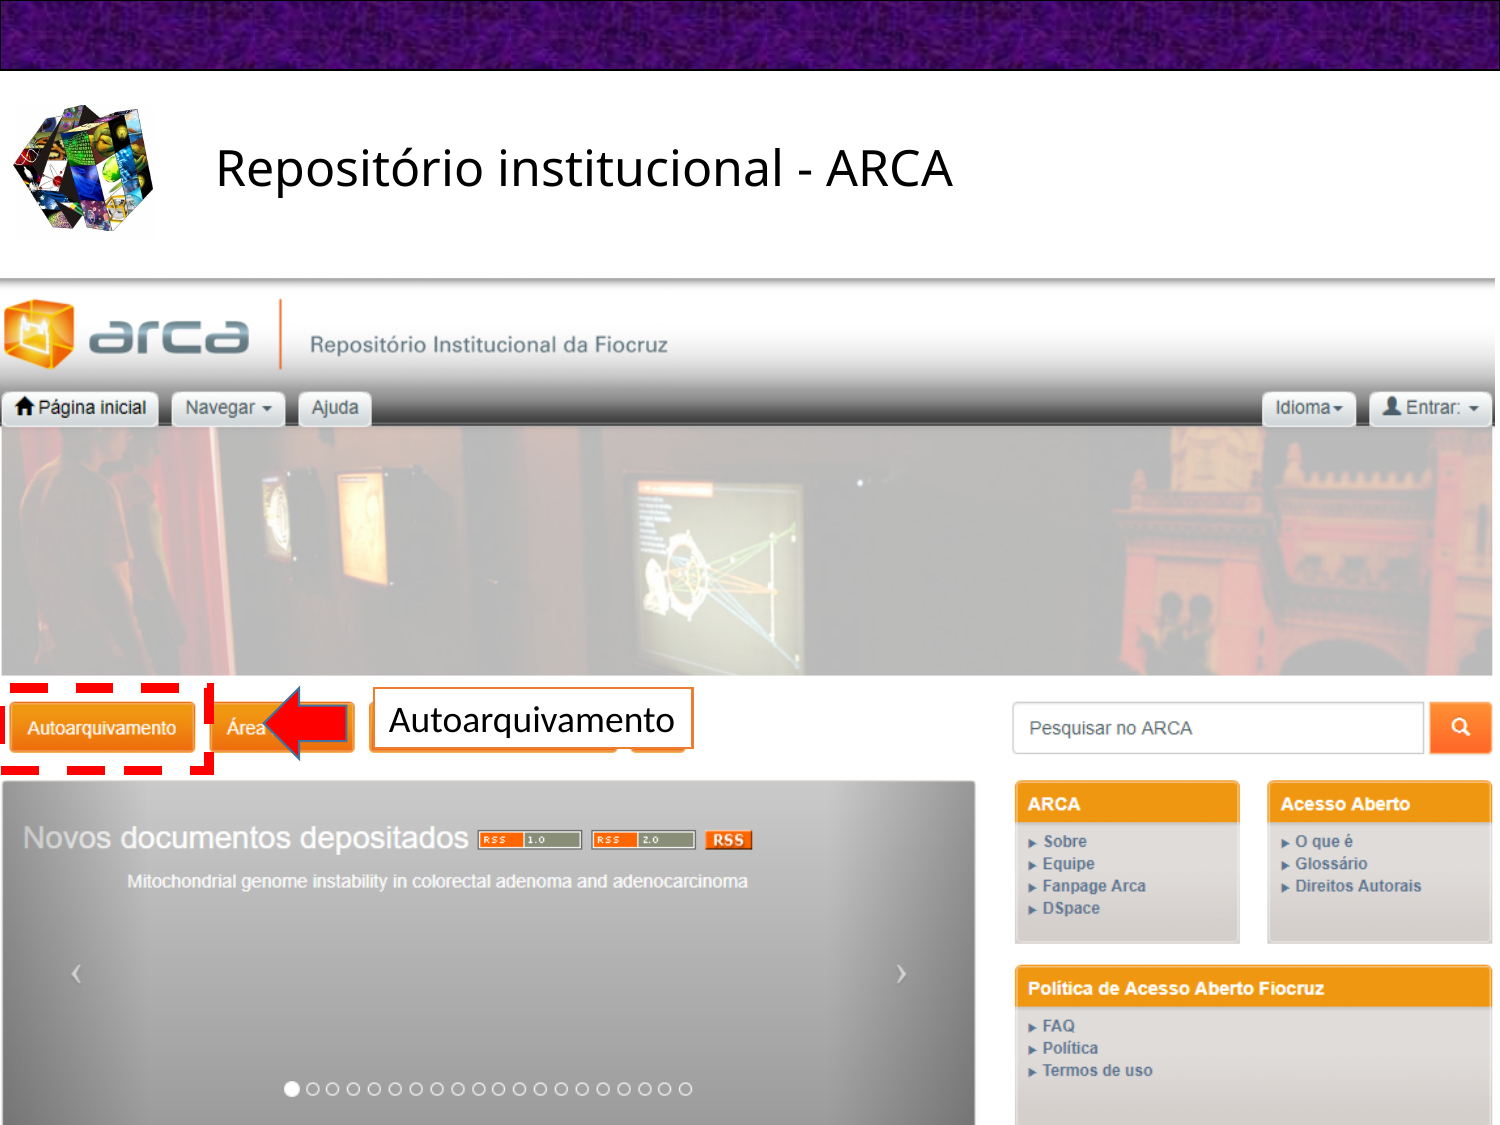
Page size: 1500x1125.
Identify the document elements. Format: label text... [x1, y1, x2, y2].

picture [1, 1, 1499, 69]
title Repositório institucional - ARCA [200, 61, 1495, 279]
picture [0, 278, 1495, 1125]
text_box Autoarquivamento [374, 687, 693, 748]
text_box [263, 687, 347, 759]
